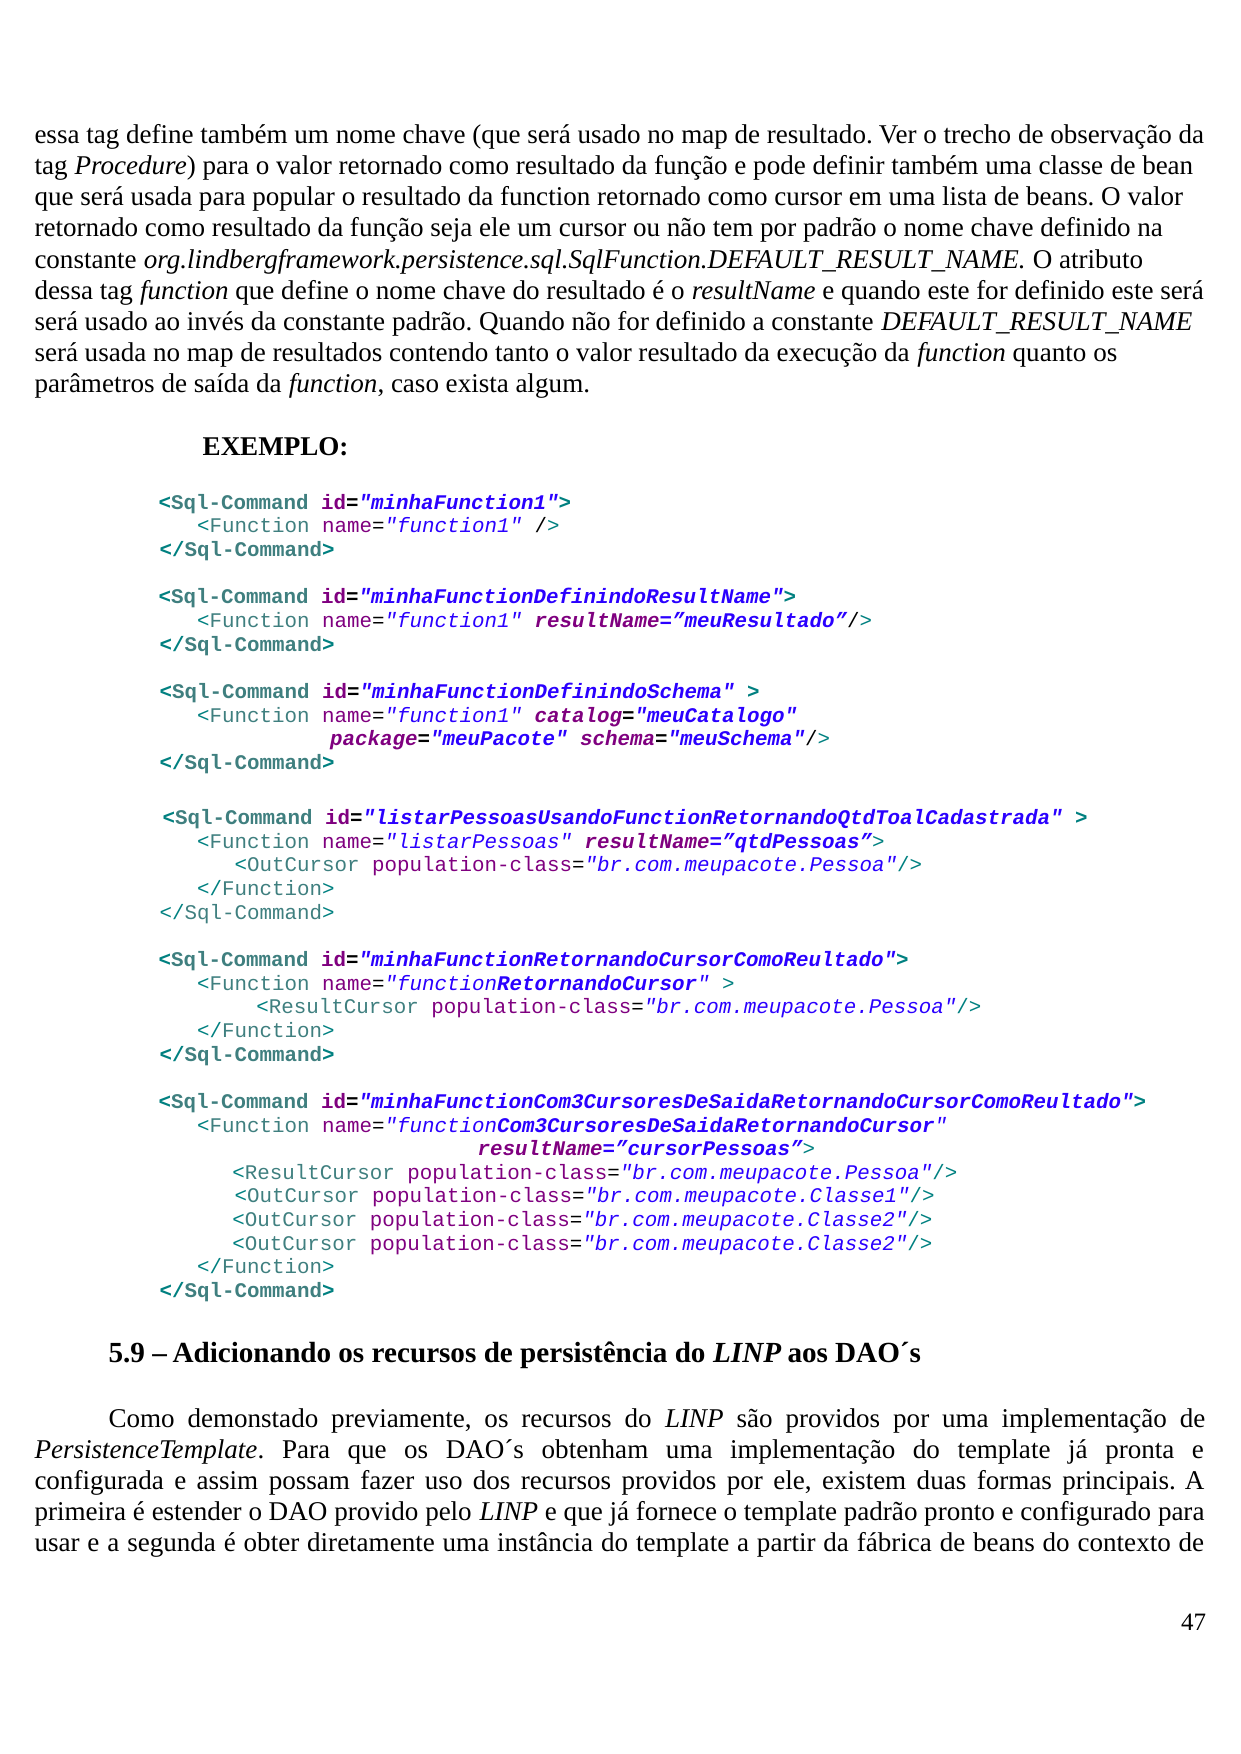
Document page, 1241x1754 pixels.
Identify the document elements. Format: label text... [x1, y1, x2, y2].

text <ResultCursor population-class="br.com.meupacote.Pessoa"/> [34, 1162, 1206, 1186]
text <OutCursor population-class="br.com.meupacote.Pessoa"/> [34, 854, 1206, 878]
text <Function name="function1" catalog="meuCatalogo" [34, 705, 1206, 728]
text <Function name="functionRetornandoCursor" > [34, 973, 1206, 996]
text </Sql-Command> [34, 539, 1206, 563]
text </Sql-Command> [34, 634, 1206, 657]
text <Sql-Command id="listarPessoasUsandoFunctionRetornandoQtdToalCadastrada" > [34, 799, 1206, 831]
text <ResultCursor population-class="br.com.meupacote.Pessoa"/> [34, 996, 1206, 1020]
text EXEMPLO: [34, 429, 1206, 461]
text </Function> [34, 1020, 1206, 1044]
text </Function> [34, 1256, 1206, 1280]
text </Sql-Command> [34, 752, 1206, 776]
text </Function> [34, 878, 1206, 902]
text <Sql-Command id="minhaFunction1"> [34, 492, 1206, 516]
text <Sql-Command id="minhaFunctionRetornandoCursorComoReultado"> [34, 949, 1206, 973]
text 5.9 – Adicionando os recursos de persistência do LINP aos DAO´s [34, 1335, 1206, 1368]
text <OutCursor population-class="br.com.meupacote.Classe1"/> [34, 1186, 1206, 1209]
text <Sql-Command id="minhaFunctionDefinindoResultName"> [34, 586, 1206, 610]
text <Function name="listarPessoas" resultName=”qtdPessoas”> [34, 831, 1206, 854]
text <Sql-Command id="minhaFunctionCom3CursoresDeSaidaRetornandoCursorComoReultado"> [34, 1091, 1206, 1114]
text Como demonstado previamente, os recursos do LINP são providos por uma implementação de PersistenceTemplate. Para que os DAO´s obtenham uma implementação do template já pronta e configurada e assim possam fazer uso dos recursos providos por ele, existem duas formas principais. A primeira é estender o DAO provido pelo LINP e que já fornece o template padrão pronto e configurado para usar e a segunda é obter diretamente uma instância do template a partir da fábrica de beans do contexto de [34, 1402, 1206, 1558]
text package="meuPacote" schema="meuSchema"/> [34, 728, 1206, 752]
text <Function name="function1" /> [34, 516, 1206, 539]
text essa tag define também um nome chave (que será usado no map de resultado. Ver o trecho de observação da tag Procedure) para o valor retornado como resultado da função e pode definir também uma classe de bean que será usada para popular o resultado da function retornado como cursor em uma lista de beans. O valor retornado como resultado da função seja ele um cursor ou não tem por padrão o nome chave definido na constante org.lindbergframework.persistence.sql.SqlFunction.DEFAULT_RESULT_NAME. O atributo dessa tag function que define o nome chave do resultado é o resultName e quando este for definido este será será usado ao invés da constante padrão. Quando não for definido a constante DEFAULT_RESULT_NAME será usada no map de resultados contendo tanto o valor resultado da execução da function quanto os parâmetros de saída da function, caso exista algum. [34, 118, 1206, 398]
text </Sql-Command> [34, 1044, 1206, 1067]
text <Function name="function1" resultName=”meuResultado”/> [34, 610, 1206, 634]
text <OutCursor population-class="br.com.meupacote.Classe2"/> [34, 1209, 1206, 1233]
text <OutCursor population-class="br.com.meupacote.Classe2"/> [34, 1233, 1206, 1256]
text <Function name="functionCom3CursoresDeSaidaRetornandoCursor" resultName=”cursorPessoas”> [34, 1114, 1206, 1162]
text <Sql-Command id="minhaFunctionDefinindoSchema" > [34, 681, 1206, 705]
text </Sql-Command> [34, 902, 1206, 925]
text </Sql-Command> [34, 1280, 1206, 1304]
